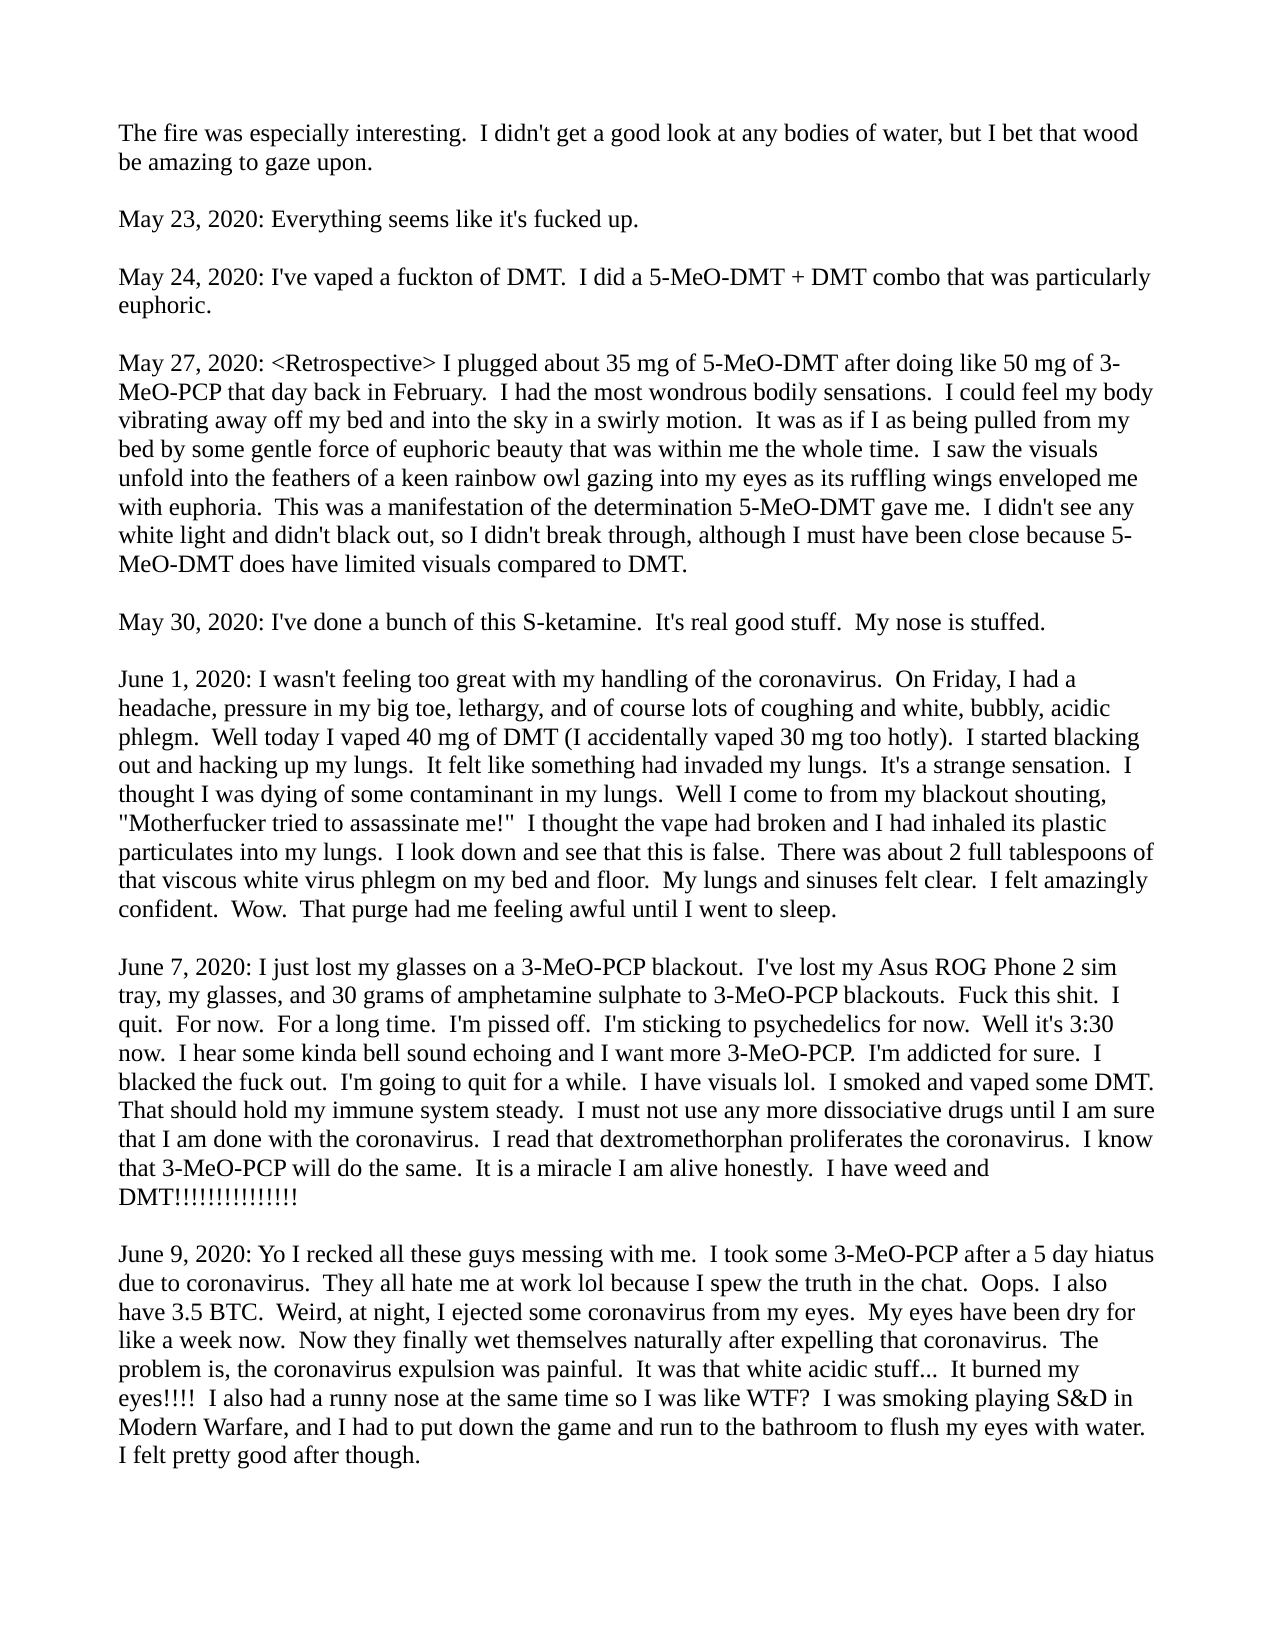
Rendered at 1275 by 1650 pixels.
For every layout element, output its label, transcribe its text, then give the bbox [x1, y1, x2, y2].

text May 24, 2020: I've vaped a fuckton of DMT. I did a 5-MeO-DMT + DMT combo that was particularly euphoric. [118, 262, 1157, 319]
text May 27, 2020: <Retrospective> I plugged about 35 mg of 5-MeO-DMT after doing like 50 mg of 3-MeO-PCP that day back in February. I had the most wondrous bodily sensations. I could feel my body vibrating away off my bed and into the sky in a swirly motion. It was as if I as being pulled from my bed by some gentle force of euphoric beauty that was within me the whole time. I saw the visuals unfold into the feathers of a keen rainbow owl gazing into my eyes as its ruffling wings enveloped me with euphoria. This was a manifestation of the determination 5-MeO-DMT gave me. I didn't see any white light and didn't black out, so I didn't break through, although I must have been close because 5-MeO-DMT does have limited visuals compared to DMT. [118, 348, 1157, 578]
text June 9, 2020: Yo I recked all these guys messing with me. I took some 3-MeO-PCP after a 5 day hiatus due to coronavirus. They all hate me at work lol because I spew the truth in the chat. Oops. I also have 3.5 BTC. Weird, at night, I ejected some coronavirus from my eyes. My eyes have been dry for like a week now. Now they finally wet themselves naturally after expelling that coronavirus. The problem is, the coronavirus expulsion was painful. It was that white acidic stuff... It burned my eyes!!!! I also had a runny nose at the same time so I was like WTF? I was smoking playing S&D in Modern Warfare, and I had to put down the game and run to the bathroom to flush my eyes with water. I felt pretty good after though. [118, 1239, 1157, 1469]
text May 30, 2020: I've done a bunch of this S-ketamine. It's real good stuff. My nose is stuffed. [118, 607, 1157, 636]
text June 1, 2020: I wasn't feeling too great with my handling of the coronavirus. On Friday, I had a headache, pressure in my big toe, lethargy, and of course lots of coughing and white, bubbly, acidic phlegm. Well today I vaped 40 mg of DMT (I accidentally vaped 30 mg too hotly). I started blacking out and hacking up my lungs. It felt like something had invaded my lungs. It's a strange sensation. I thought I was dying of some contaminant in my lungs. Well I come to from my blackout shouting, "Motherfucker tried to assassinate me!" I thought the vape had broken and I had inhaled its plastic particulates into my lungs. I look down and see that this is false. There was about 2 full tablespoons of that viscous white virus phlegm on my bed and floor. My lungs and sinuses felt clear. I felt amazingly confident. Wow. That purge had me feeling awful until I went to sleep. [118, 664, 1157, 923]
text June 7, 2020: I just lost my glasses on a 3-MeO-PCP blackout. I've lost my Asus ROG Phone 2 sim tray, my glasses, and 30 grams of amphetamine sulphate to 3-MeO-PCP blackouts. Fuck this shit. I quit. For now. For a long time. I'm pissed off. I'm sticking to psychedelics for now. Well it's 3:30 now. I hear some kinda bell sound echoing and I want more 3-MeO-PCP. I'm addicted for sure. I blacked the fuck out. I'm going to quit for a while. I have visuals lol. I smoked and vaped some DMT. That should hold my immune system steady. I must not use any more dissociative drugs until I am sure that I am done with the coronavirus. I read that dextromethorphan proliferates the coronavirus. I know that 3-MeO-PCP will do the same. It is a miracle I am alive honestly. I have weed and DMT!!!!!!!!!!!!!!! [118, 952, 1157, 1211]
text May 23, 2020: Everything seems like it's fucked up. [118, 204, 1157, 233]
text The fire was especially interesting. I didn't get a good look at any bodies of water, but I bet that wood be amazing to gaze upon. [118, 118, 1157, 176]
